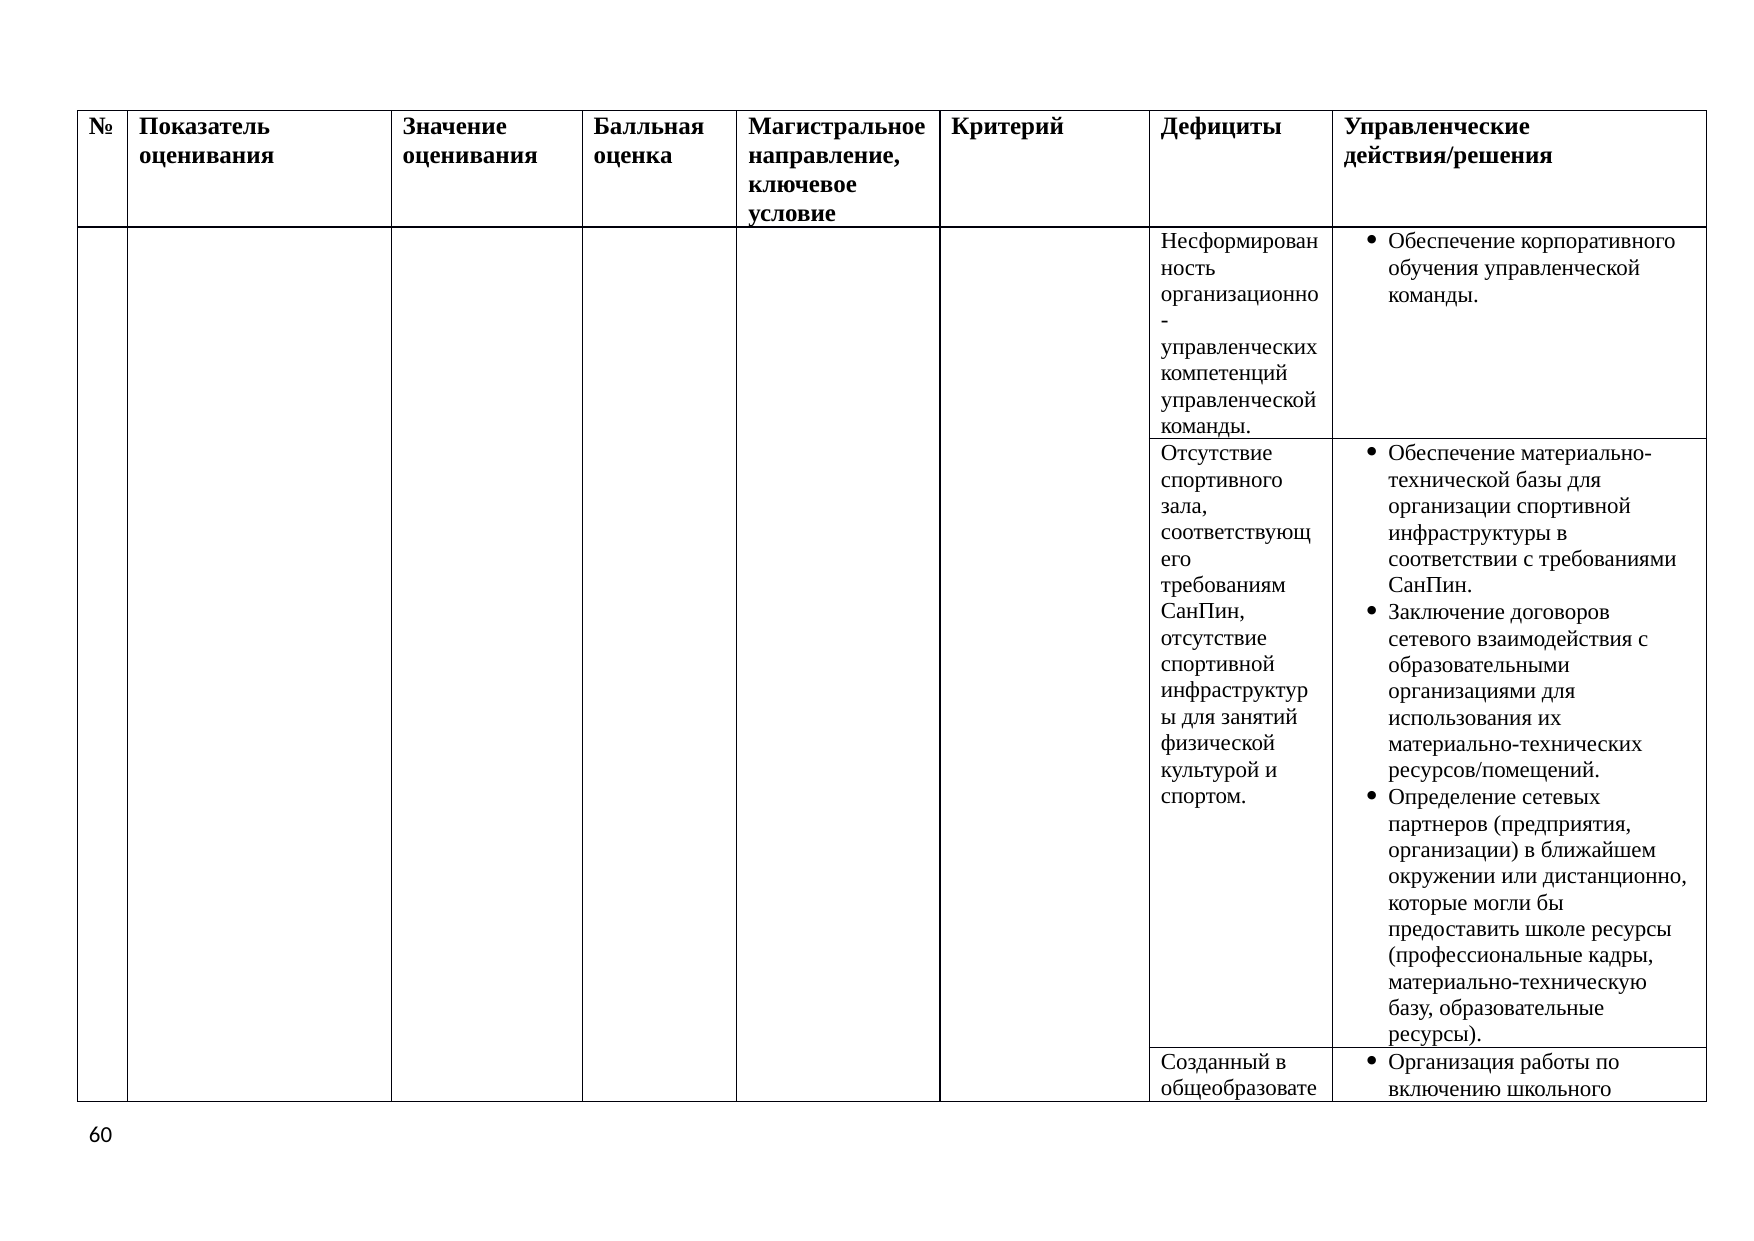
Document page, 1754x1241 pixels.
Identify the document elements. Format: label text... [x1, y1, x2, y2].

table_header Показатель оценивания [128, 111, 391, 226]
table_cell [737, 228, 939, 1101]
table_cell Обеспечение корпоративного обучения управленческой команды. [1333, 228, 1706, 438]
table_header Критерий [941, 111, 1149, 226]
table_header Балльная оценка [583, 111, 736, 226]
table_cell [78, 228, 127, 1101]
table_header Управленческие действия/решения [1333, 111, 1706, 226]
table_cell Организация работы по включению школьного [1333, 1048, 1706, 1101]
table_cell Обеспечение материально-технической базы для организации спортивной инфраструктуры в соответствии с требованиями СанПин. Заключение договоров сетевого взаимодействия с образовательными организациями для использования их материально-технических ресурсов/помещений. Определение сетевых партнеров (предприятия, организации) в ближайшем окружении или дистанционно, которые могли бы предоставить школе ресурсы (профессиональные кадры, материально-техническую базу, образовательные ресурсы). [1333, 439, 1706, 1047]
table_cell [941, 228, 1149, 1101]
table_header Магистральное направление, ключевое условие [737, 111, 939, 226]
table_header № [78, 111, 127, 226]
table_header Значение оценивания [392, 111, 582, 226]
table_cell [392, 228, 582, 1101]
table_cell [128, 228, 391, 1101]
table_cell [583, 228, 736, 1101]
table_cell Созданный в общеобразовате [1150, 1048, 1332, 1101]
table_cell Несформированность организационно-управленческих компетенций управленческой команды. [1150, 228, 1332, 438]
table_cell Отсутствие спортивного зала, соответствующего требованиям СанПин, отсутствие спортивной инфраструктуры для занятий физической культурой и спортом. [1150, 439, 1332, 1047]
table_header Дефициты [1150, 111, 1332, 226]
